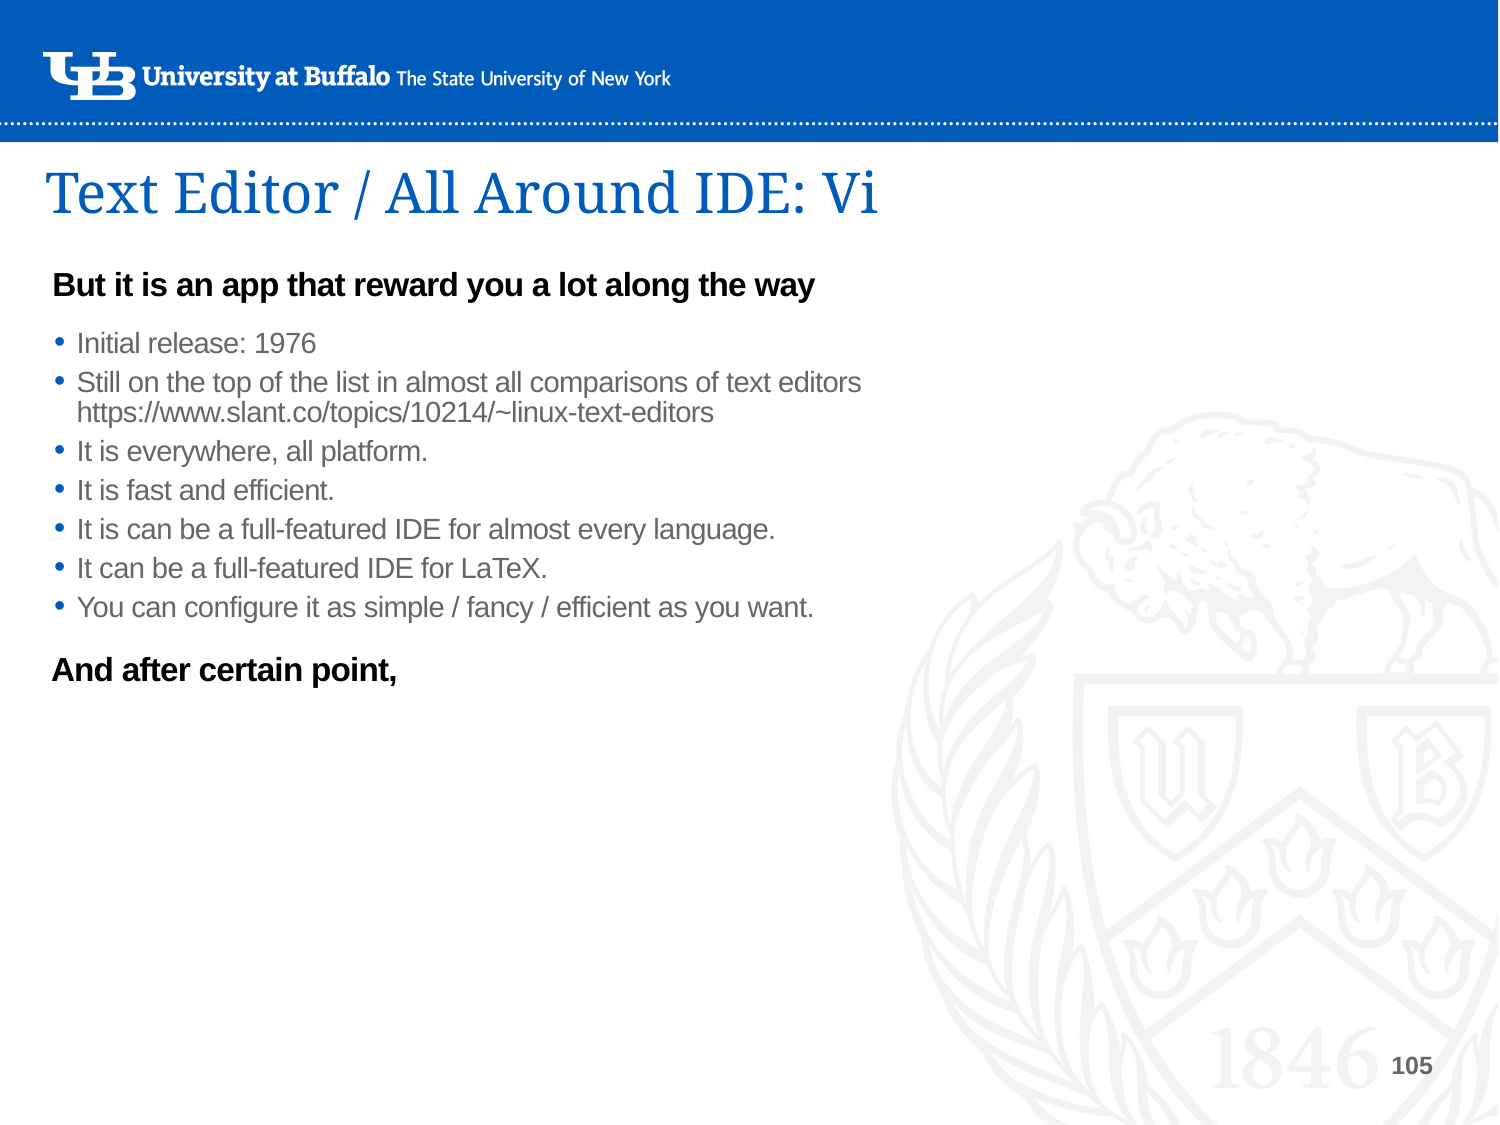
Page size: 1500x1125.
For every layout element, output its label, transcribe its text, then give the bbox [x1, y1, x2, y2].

text_box And after certain point, [36, 644, 1117, 734]
text_box But it is an app that reward you a lot along the way [37, 258, 832, 311]
text_box [36, 735, 1493, 1096]
picture [0, 0, 1499, 1125]
list Initial release: 1976 Still on the top of the list in almost all comparisons of text editorshttps://www.slant.co/topics/10214/~linux-text-editors It is everywhere, all platform. It is fast and efficient. It is can be a full-featured IDE for almost every language. It can be a full-featured IDE for LaTeX. You can configure it as simple / fancy / efficient as you want. [24, 321, 1255, 592]
title Text Editor / All Around IDE: Vi [30, 153, 1387, 233]
